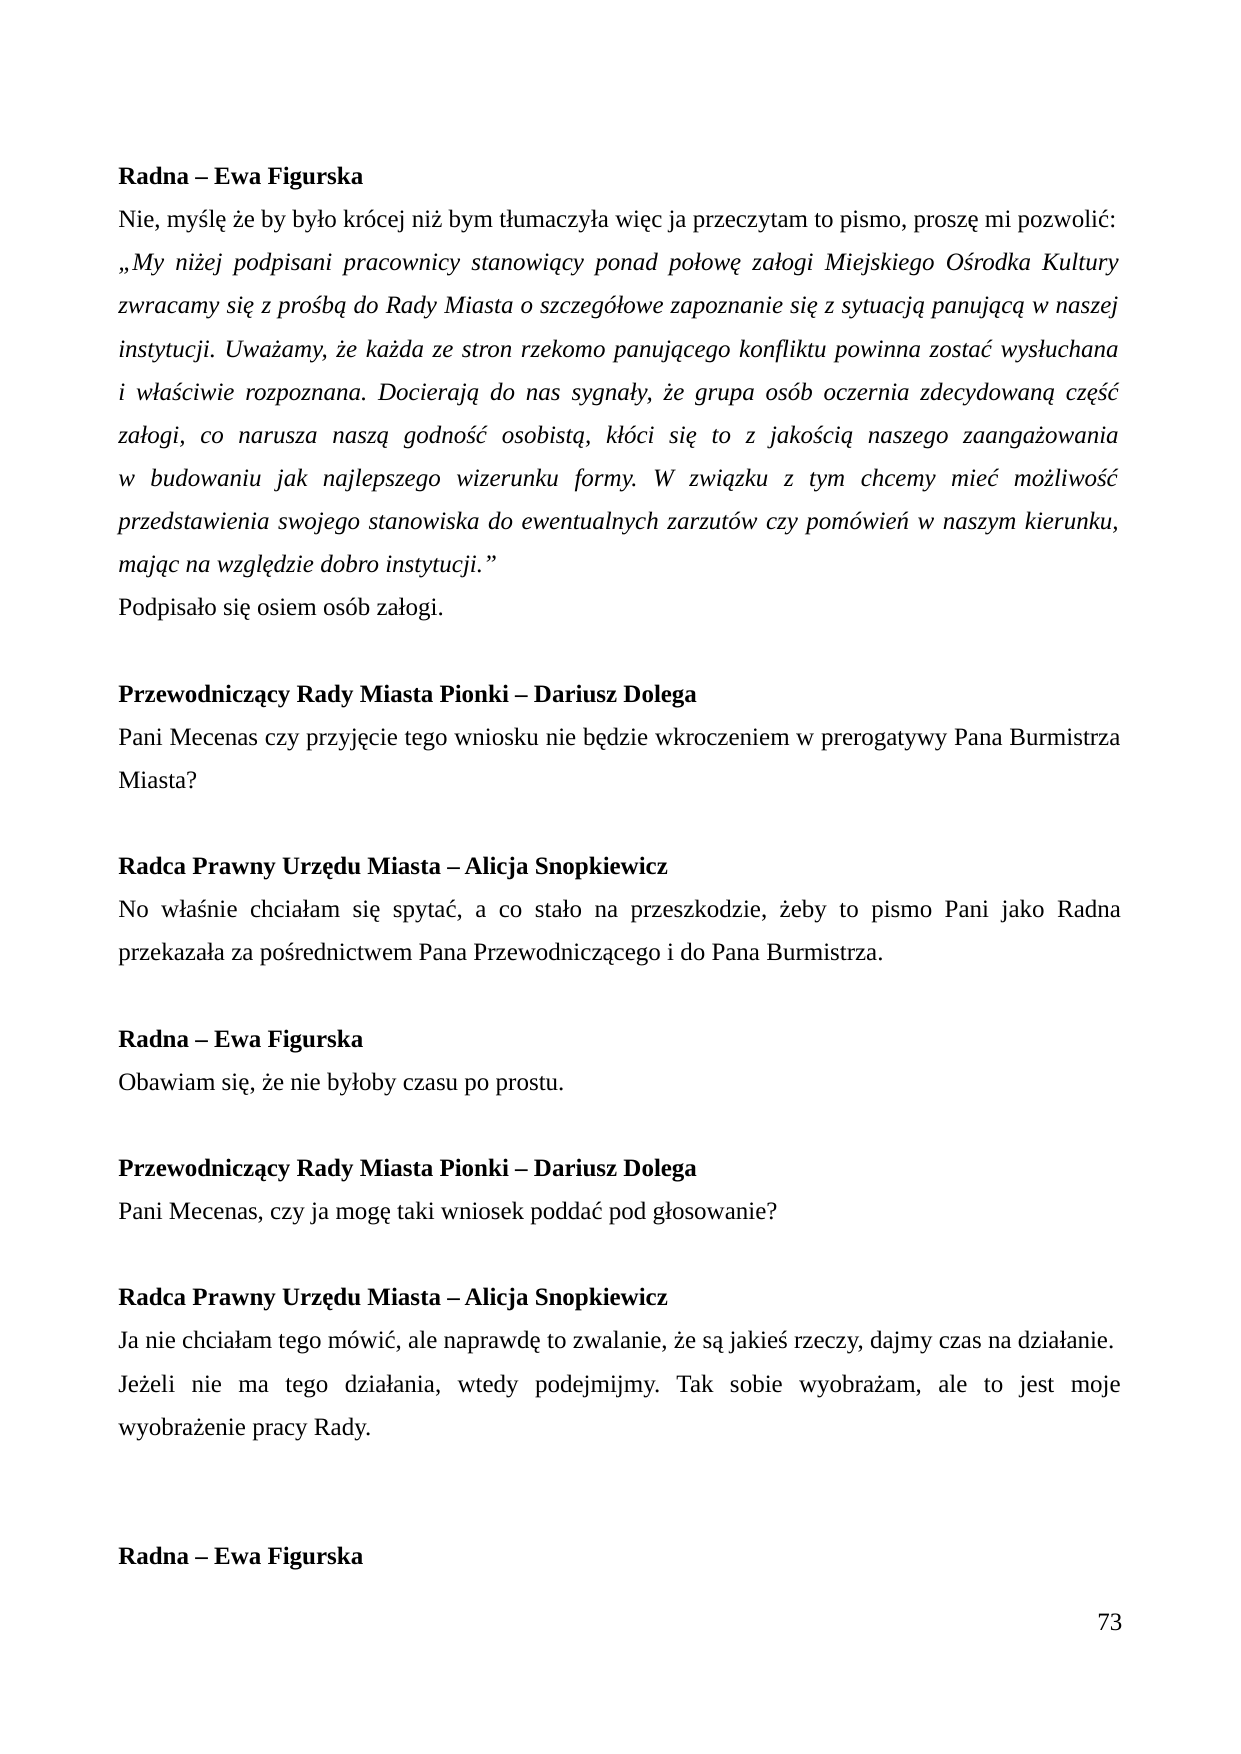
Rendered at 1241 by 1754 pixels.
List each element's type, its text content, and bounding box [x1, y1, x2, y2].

text Radna – Ewa Figurska [118, 1024, 1122, 1052]
text Radca Prawny Urzędu Miasta – Alicja Snopkiewicz [118, 1282, 1122, 1311]
text No właśnie chciałam się spytać, a co stało na przeszkodzie, żeby to pismo Pani jako Radna przekazała za pośrednictwem Pana Przewodniczącego i do Pana Burmistrza. [118, 894, 1122, 966]
text Ja nie chciałam tego mówić, ale naprawdę to zwalanie, że są jakieś rzeczy, dajmy czas na działanie. [118, 1326, 1122, 1354]
text Nie, myślę że by było krócej niż bym tłumaczyła więc ja przeczytam to pismo, proszę mi pozwolić: [118, 204, 1122, 233]
text Przewodniczący Rady Miasta Pionki – Dariusz Dolega [118, 1153, 1122, 1182]
text Pani Mecenas, czy ja mogę taki wniosek poddać pod głosowanie? [118, 1196, 1122, 1225]
text Podpisało się osiem osób załogi. [118, 592, 1122, 621]
text Radna – Ewa Figurska [118, 1541, 1122, 1570]
text Obawiam się, że nie byłoby czasu po prostu. [118, 1067, 1122, 1096]
text Radna – Ewa Figurska [118, 161, 1122, 190]
text „My niżej podpisani pracownicy stanowiący ponad połowę załogi Miejskiego Ośrodka Kultury zwracamy się z prośbą do Rady Miasta o szczegółowe zapoznanie się z sytuacją panującą w naszej instytucji. Uważamy, że każda ze stron rzekomo panującego konfliktu powinna zostać wysłuchana i właściwie rozpoznana. Docierają do nas sygnały, że grupa osób oczernia zdecydowaną część załogi, co narusza naszą godność osobistą, kłóci się to z jakością naszego zaangażowania w budowaniu jak najlepszego wizerunku formy. W związku z tym chcemy mieć możliwość przedstawienia swojego stanowiska do ewentualnych zarzutów czy pomówień w naszym kierunku, mając na względzie dobro instytucji.” [118, 247, 1122, 578]
text Jeżeli nie ma tego działania, wtedy podejmijmy. Tak sobie wyobrażam, ale to jest moje wyobrażenie pracy Rady. [118, 1369, 1122, 1441]
text Pani Mecenas czy przyjęcie tego wniosku nie będzie wkroczeniem w prerogatywy Pana Burmistrza Miasta? [118, 722, 1122, 794]
text Przewodniczący Rady Miasta Pionki – Dariusz Dolega [118, 679, 1122, 707]
text Radca Prawny Urzędu Miasta – Alicja Snopkiewicz [118, 851, 1122, 880]
